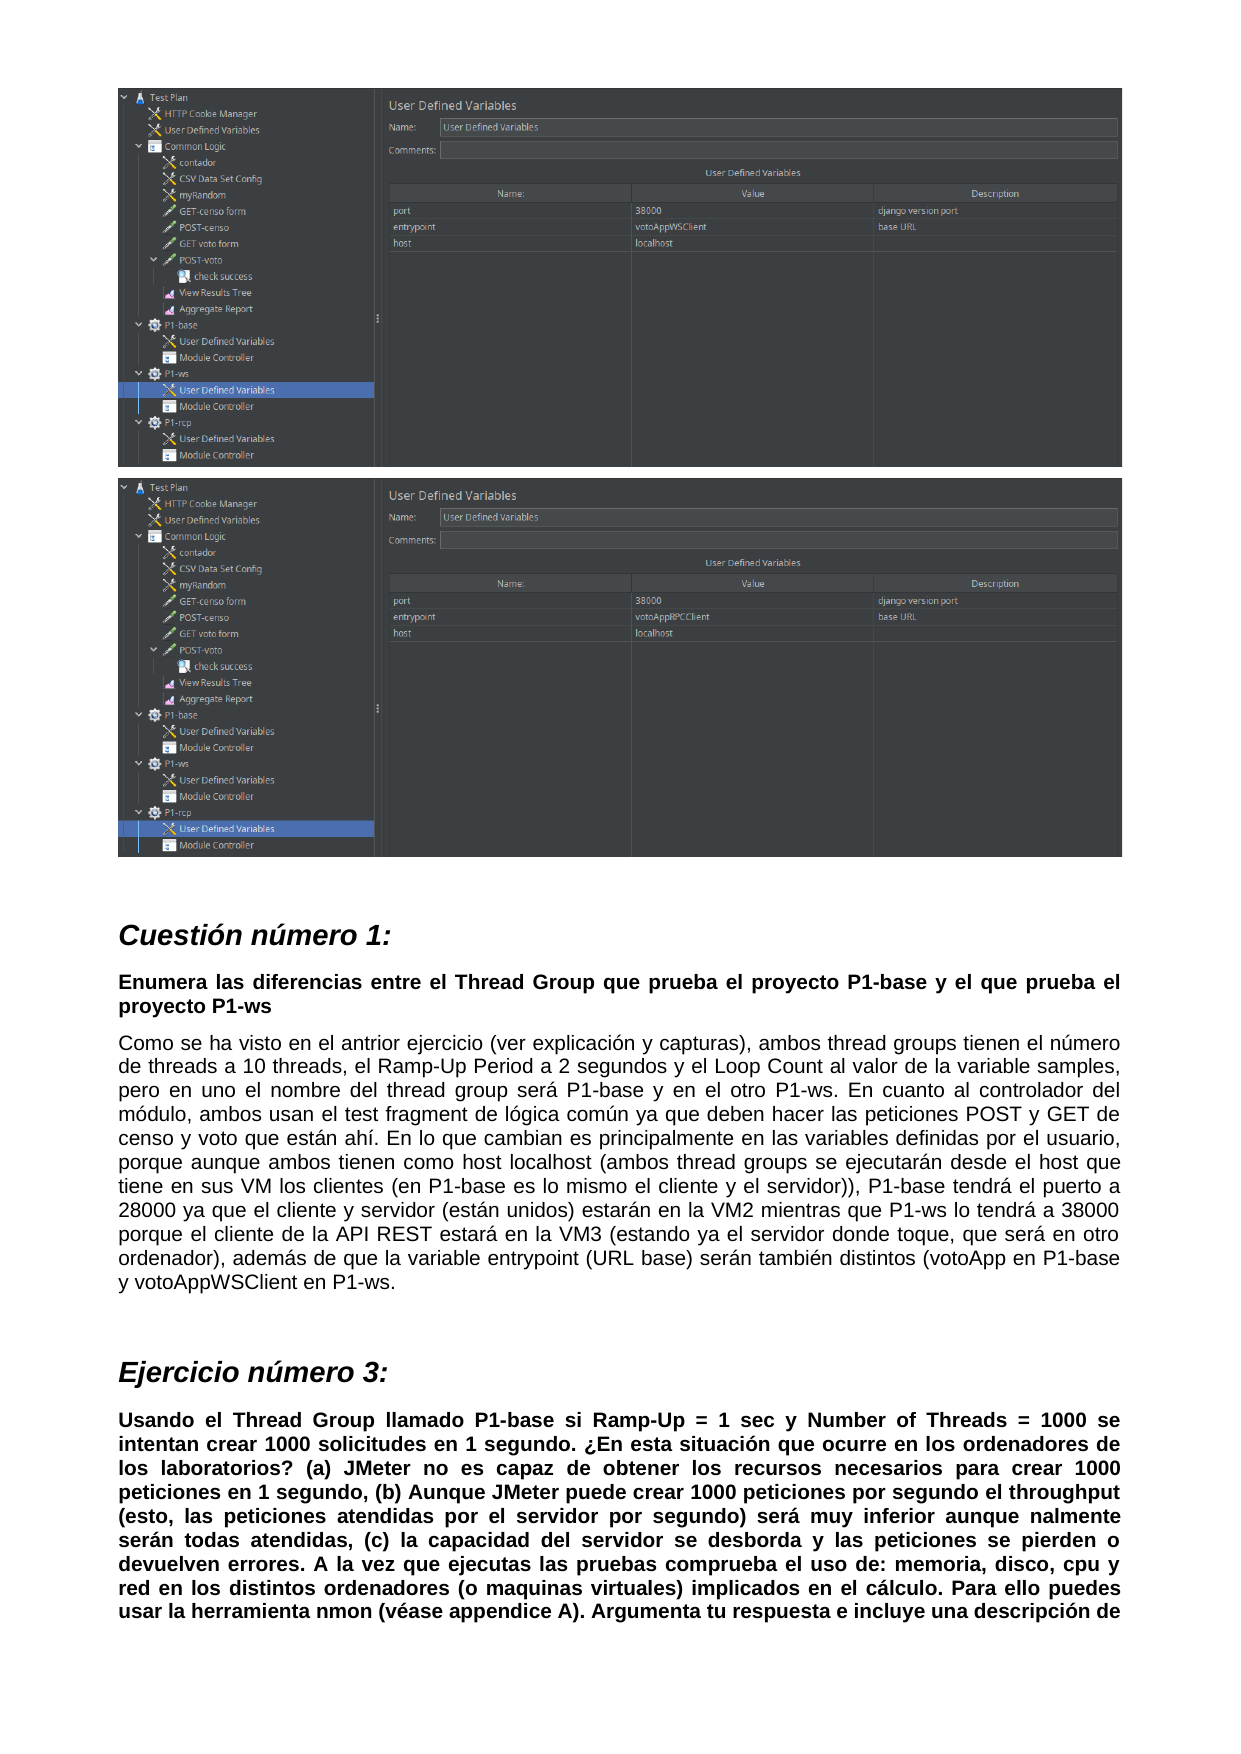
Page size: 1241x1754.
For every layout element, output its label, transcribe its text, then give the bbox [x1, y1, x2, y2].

subtitle Cuestión número 1: [118, 918, 1122, 951]
subtitle Ejercicio número 3: [118, 1355, 1122, 1389]
text Como se ha visto en el antrior ejercicio (ver explicación y capturas), ambos thread groups tienen el número de threads a 10 threads, el Ramp-Up Period a 2 segundos y el Loop Count al valor de la variable samples, pero en uno el nombre del thread group será P1-base y en el otro P1-ws. En cuanto al controlador del módulo, ambos usan el test fragment de lógica común ya que deben hacer las peticiones POST y GET de censo y voto que están ahí. En lo que cambian es principalmente en las variables definidas por el usuario, porque aunque ambos tienen como host localhost (ambos thread groups se ejecutarán desde el host que tiene en sus VM los clientes (en P1-base es lo mismo el cliente y el servidor)), P1-base tendrá el puerto a 28000 ya que el cliente y servidor (están unidos) estarán en la VM2 mientras que P1-ws lo tendrá a 38000 porque el cliente de la API REST estará en la VM3 (estando ya el servidor donde toque, que será en otro ordenador), además de que la variable entrypoint (URL base) serán también distintos (votoApp en P1-base y votoAppWSClient en P1-ws. [118, 1030, 1122, 1294]
text Enumera las diferencias entre el Thread Group que prueba el proyecto P1-base y el que prueba el proyecto P1-ws [118, 970, 1122, 1018]
picture [118, 478, 1123, 857]
picture [118, 88, 1123, 467]
text Usando el Thread Group llamado P1-base si Ramp-Up = 1 sec y Number of Threads = 1000 se intentan crear 1000 solicitudes en 1 segundo. ¿En esta situación que ocurre en los ordenadores de los laboratorios? (a) JMeter no es capaz de obtener los recursos necesarios para crear 1000 peticiones en 1 segundo, (b) Aunque JMeter puede crear 1000 peticiones por segundo el throughput (esto, las peticiones atendidas por el servidor por segundo) será muy inferior aunque nalmente serán todas atendidas, (c) la capacidad del servidor se desborda y las peticiones se pierden o devuelven errores. A la vez que ejecutas las pruebas comprueba el uso de: memoria, disco, cpu y red en los distintos ordenadores (o maquinas virtuales) implicados en el cálculo. Para ello puedes usar la herramienta nmon (véase appendice A). Argumenta tu respuesta e incluye una descripción de [118, 1408, 1122, 1623]
